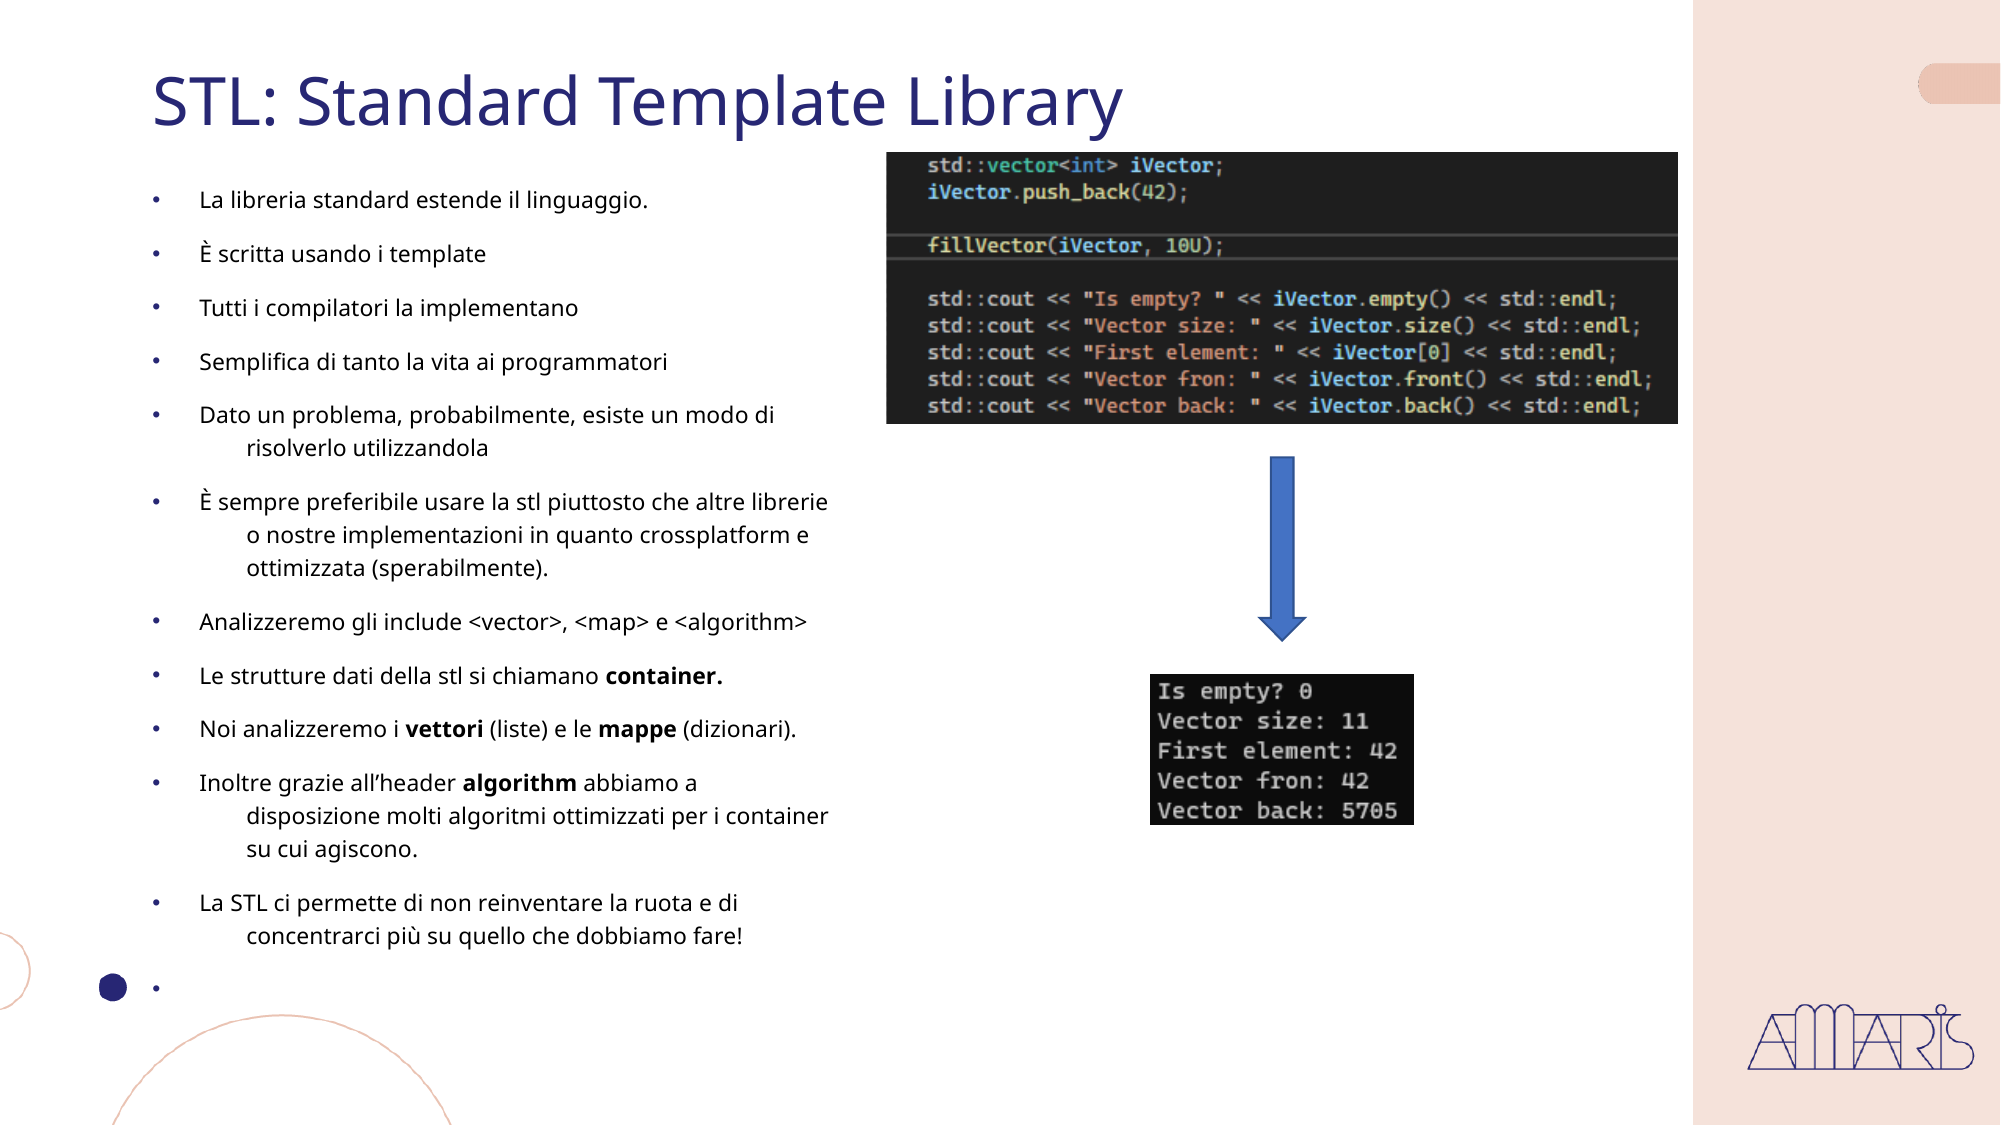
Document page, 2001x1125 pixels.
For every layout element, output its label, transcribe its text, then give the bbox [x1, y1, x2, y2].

picture [886, 152, 1678, 424]
title STL: Standard Template Library [137, 59, 1577, 148]
picture [1150, 674, 1414, 825]
text_box [1259, 457, 1305, 641]
text_box La libreria standard estende il linguaggio. È scritta usando i template Tutti i compilatori la implementano Semplifica di tanto la vita ai programmatori Dato un problema, probabilmente, esiste un modo di risolverlo utilizzandola È sempre preferibile usare la stl piuttosto che altre librerie o nostre implementazioni in quanto crossplatform e ottimizzata (sperabilmente). Analizzeremo gli include <vector>, <map> e <algorithm> Le strutture dati della stl si chiamano container. Noi analizzeremo i vettori (liste) e le mappe (dizionari). Inoltre grazie all’header algorithm abbiamo a disposizione molti algoritmi ottimizzati per i container su cui agiscono. La STL ci permette di non reinventare la ruota e di concentrarci più su quello che dobbiamo fare! [137, 172, 848, 1016]
